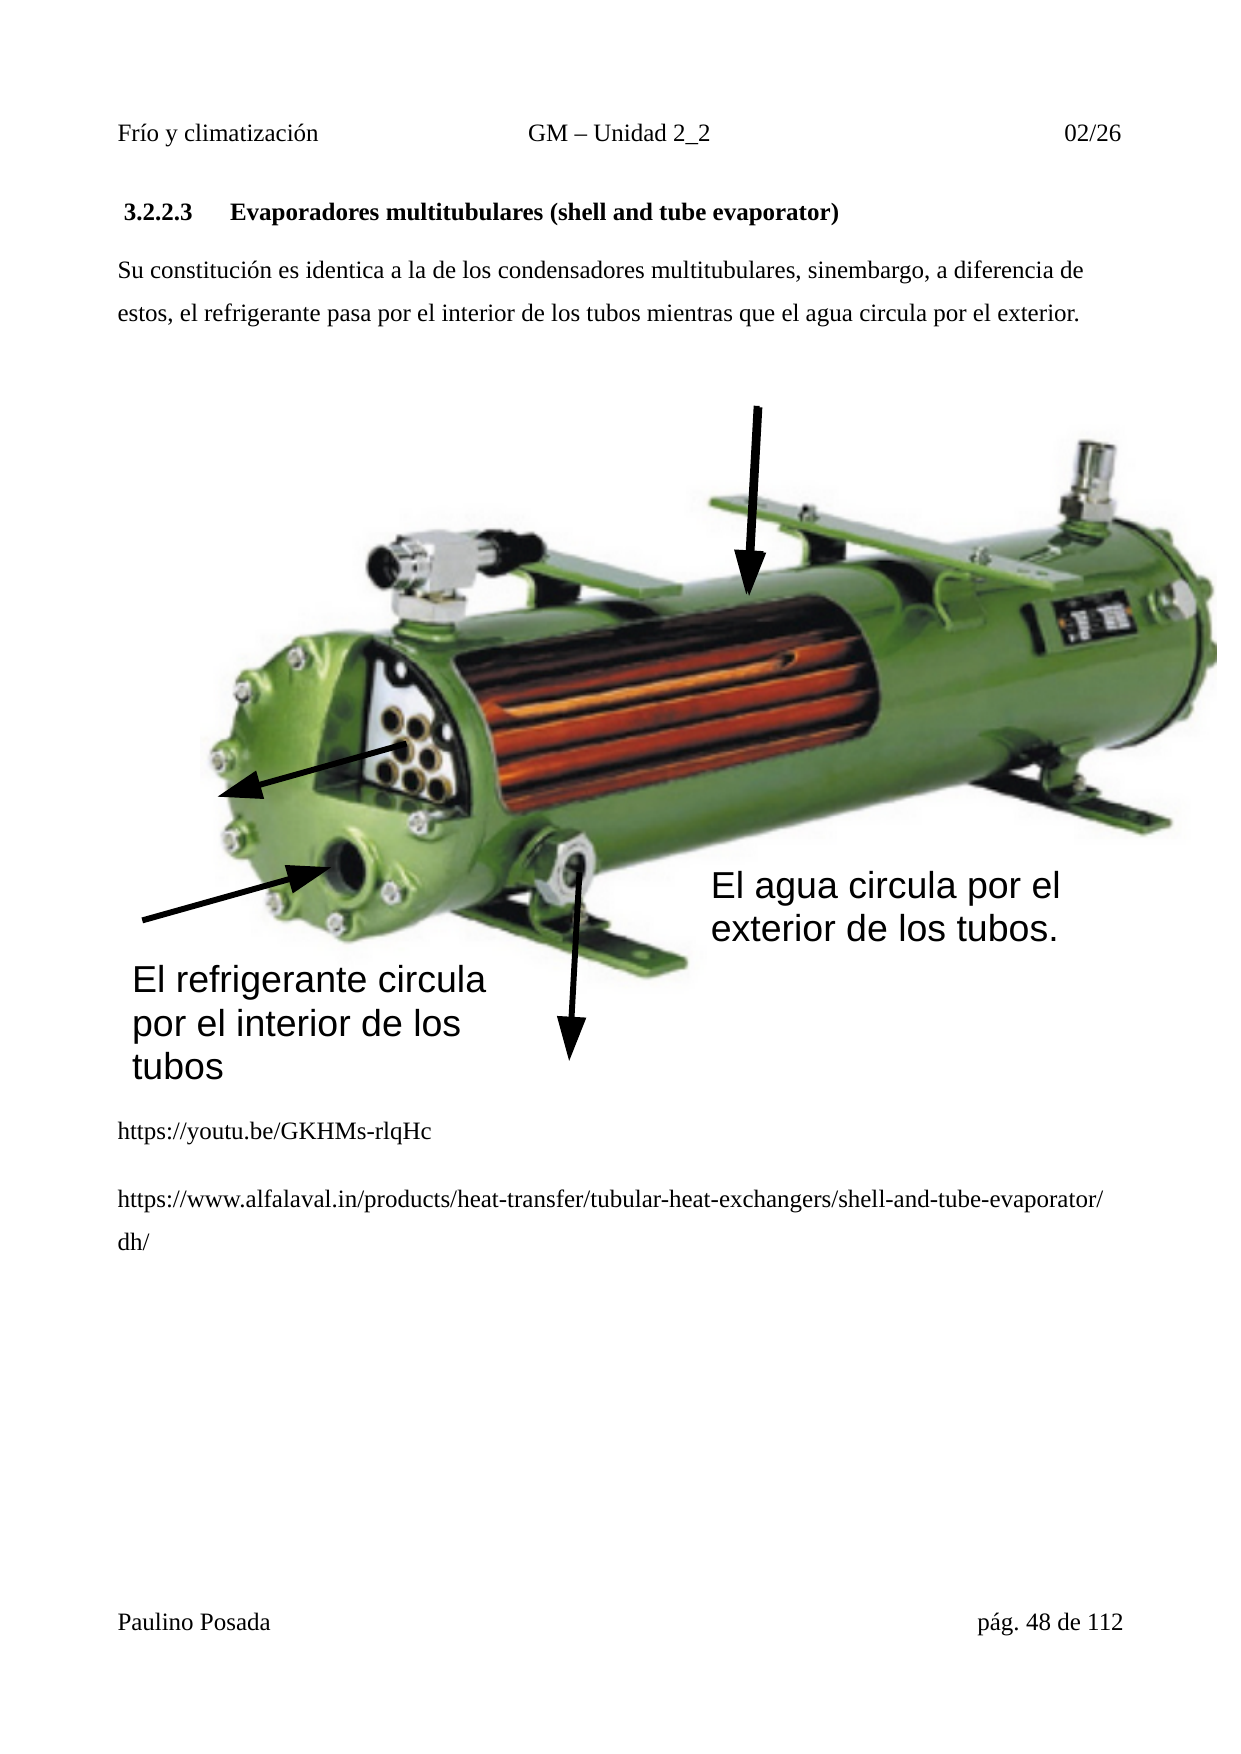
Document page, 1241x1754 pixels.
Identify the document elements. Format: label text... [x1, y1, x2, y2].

picture [200, 409, 1217, 1001]
text https://www.alfalaval.in/products/heat-transfer/tubular-heat-exchangers/shell-and-tube-evaporator/dh/ [117, 1184, 1123, 1256]
text https://youtu.be/GKHMs-rlqHc [117, 1116, 1123, 1144]
subtitle Evaporadores multitubulares (shell and tube evaporator) [117, 197, 1123, 226]
text Su constitución es identica a la de los condensadores multitubulares, sinembargo, a diferencia de estos, el refrigerante pasa por el interior de los tubos mientras que el agua circula por el exterior. [117, 255, 1123, 327]
